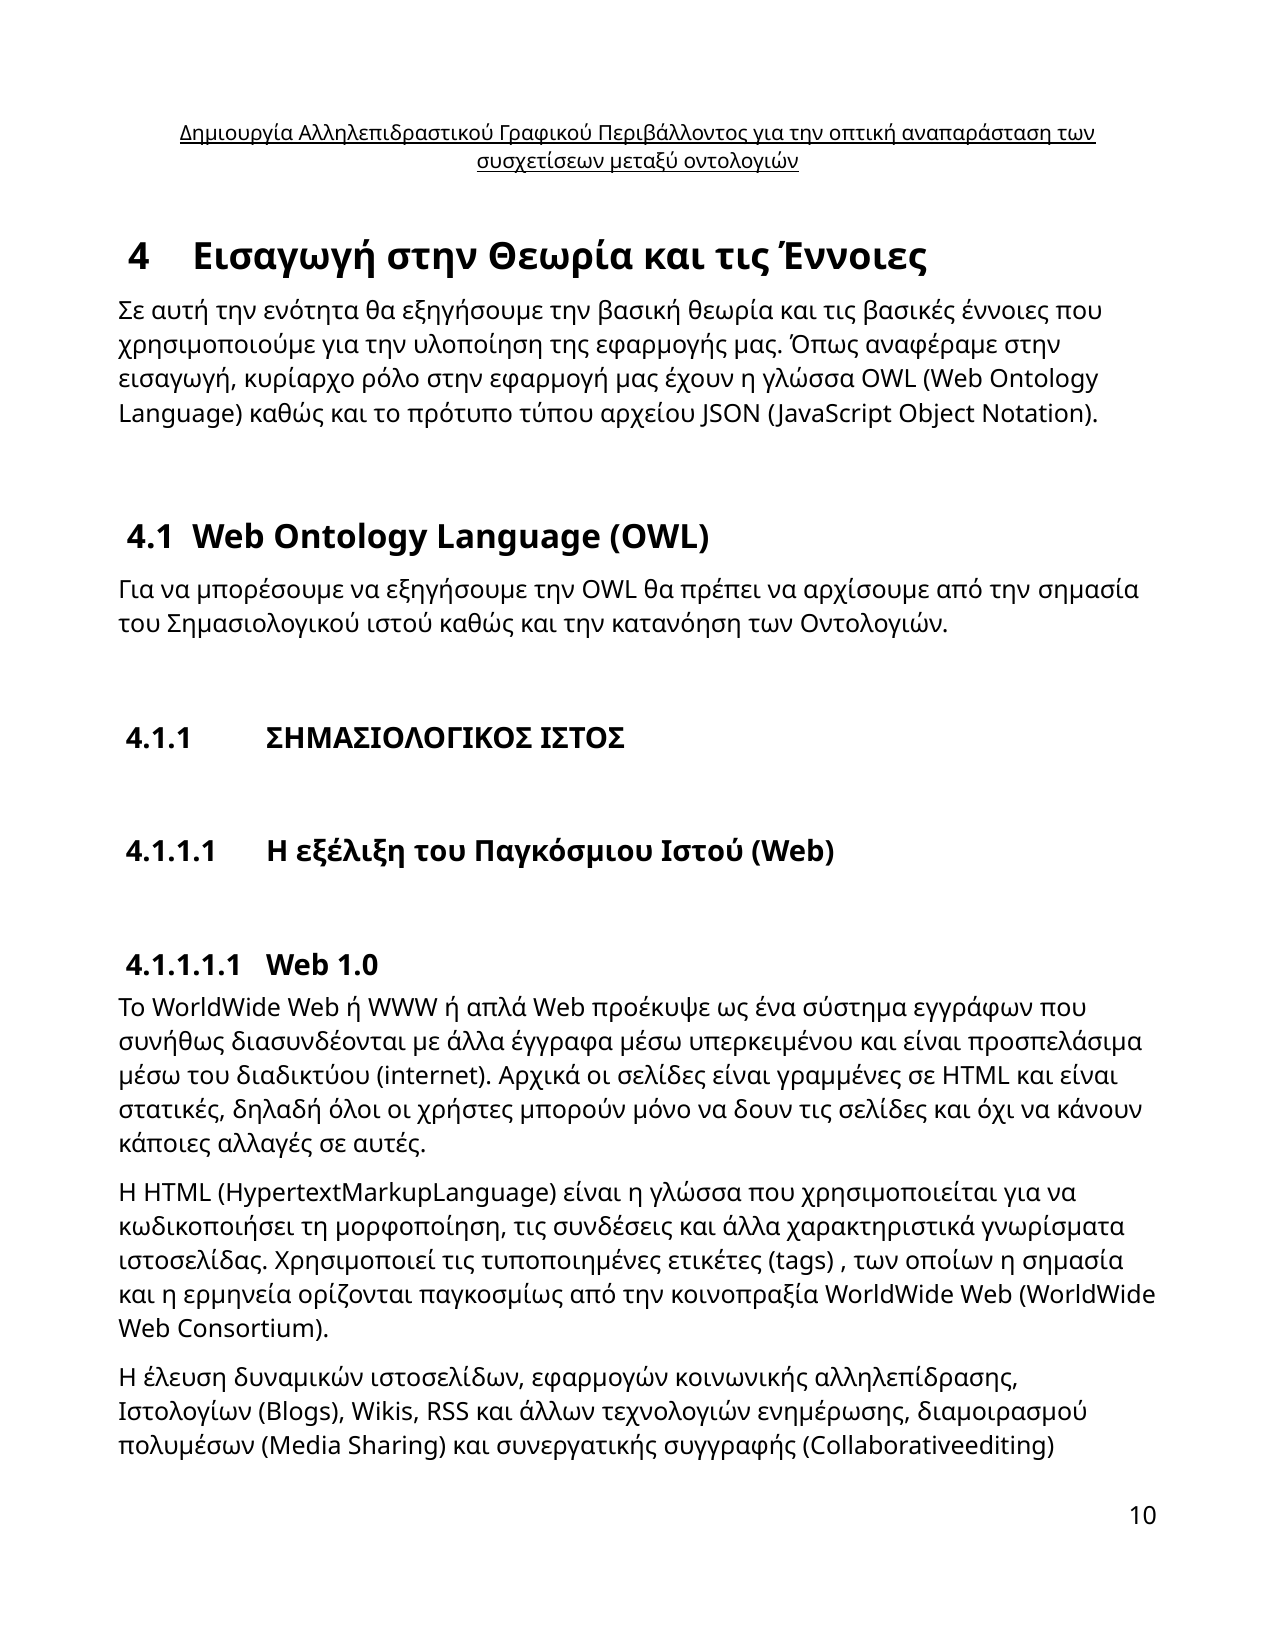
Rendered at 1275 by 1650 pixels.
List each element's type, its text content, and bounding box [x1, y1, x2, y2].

subtitle ΣΗΜΑΣΙΟΛΟΓΙΚΟΣ ΙΣΤΟΣ [118, 717, 1157, 757]
subtitle Η εξέλιξη του Παγκόσμιου Ιστού (Web) [118, 831, 1157, 870]
text Η έλευση δυναμικών ιστοσελίδων, εφαρμογών κοινωνικής αλληλεπίδρασης, Ιστολογίων (Blogs), Wikis, RSS και άλλων τεχνολογιών ενημέρωσης, διαμοιρασμού πολυμέσων (Media Sharing) και συνεργατικής συγγραφής (Collaborativeediting) [118, 1359, 1157, 1462]
text Το WorldWide Web ή WWW ή απλά Web προέκυψε ως ένα σύστημα εγγράφων που συνήθως διασυνδέονται με άλλα έγγραφα μέσω υπερκειμένου και είναι προσπελάσιμα μέσω του διαδικτύου (internet). Αρχικά οι σελίδες είναι γραμμένες σε HTML και είναι στατικές, δηλαδή όλοι οι χρήστες μπορούν μόνο να δουν τις σελίδες και όχι να κάνουν κάποιες αλλαγές σε αυτές. [118, 990, 1157, 1160]
subtitle Web Ontology Language (OWL) [118, 513, 1157, 559]
text Για να μπορέσουμε να εξηγήσουμε την OWL θα πρέπει να αρχίσουμε από την σημασία του Σημασιολογικού ιστού καθώς και την κατανόηση των Οντολογιών. [118, 571, 1157, 639]
text Η HTML (HypertextMarkupLanguage) είναι η γλώσσα που χρησιμοποιείται για να κωδικοποιήσει τη μορφοποίηση, τις συνδέσεις και άλλα χαρακτηριστικά γνωρίσματα ιστοσελίδας. Χρησιμοποιεί τις τυποποιημένες ετικέτες (tags) , των οποίων η σημασία και η ερμηνεία ορίζονται παγκοσμίως από την κοινοπραξία WorldWide Web (WorldWide Web Consortium). [118, 1175, 1157, 1345]
text Σε αυτή την ενότητα θα εξηγήσουμε την βασική θεωρία και τις βασικές έννοιες που χρησιμοποιούμε για την υλοποίηση της εφαρμογής μας. Όπως αναφέραμε στην εισαγωγή, κυρίαρχο ρόλο στην εφαρμογή μας έχουν η γλώσσα OWL (Web Ontology Language) καθώς και το πρότυπο τύπου αρχείου JSON (JavaScript Object Notation). [118, 293, 1157, 429]
subtitle Εισαγωγή στην Θεωρία και τις Έννοιες [118, 229, 1157, 281]
subtitle Web 1.0 [118, 944, 1157, 983]
